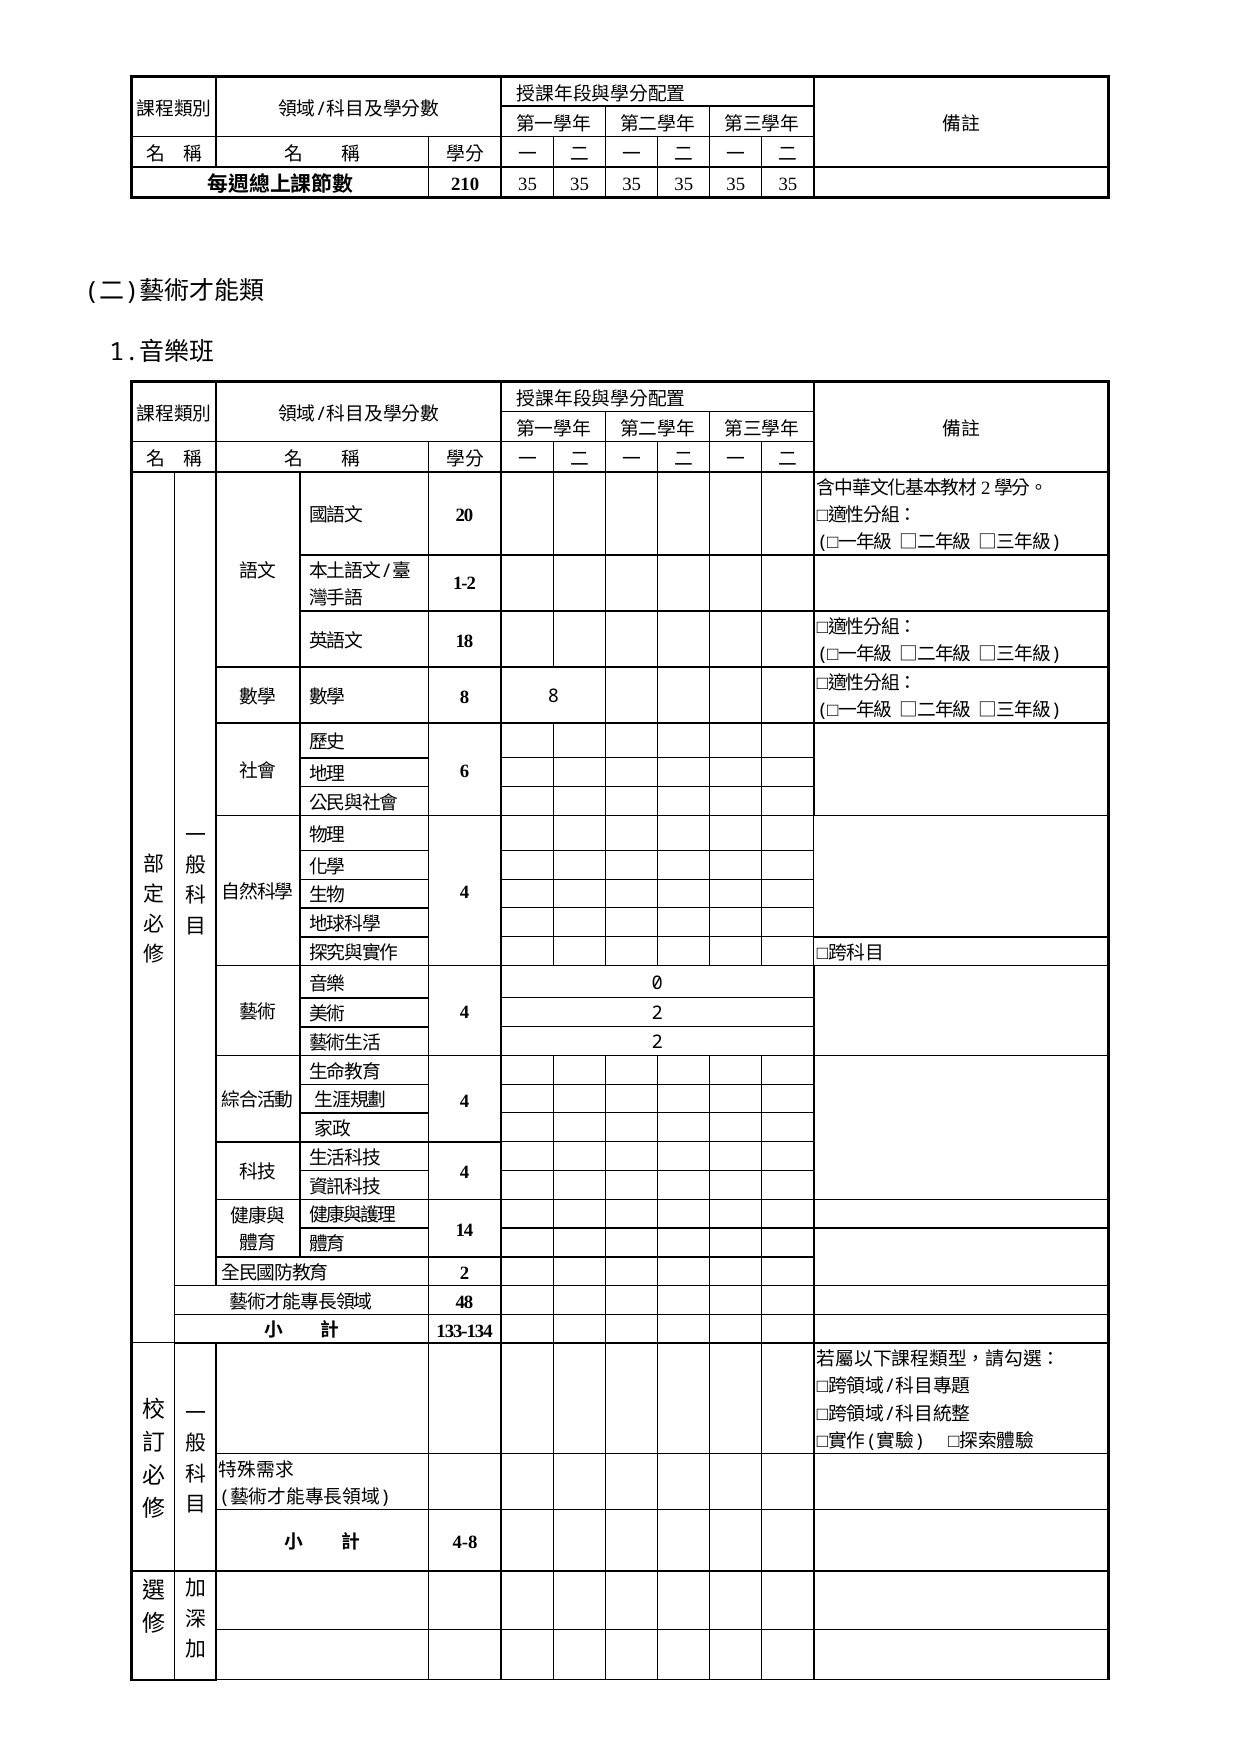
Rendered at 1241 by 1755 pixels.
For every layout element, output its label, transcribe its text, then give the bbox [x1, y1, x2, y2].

table_cell [658, 851, 709, 878]
table_cell [658, 816, 709, 850]
table_cell 35 [710, 168, 761, 196]
table_cell 4 [429, 1143, 500, 1198]
table_cell [710, 1085, 761, 1112]
table_cell [606, 1056, 657, 1083]
table_cell 二 [658, 137, 709, 166]
table_cell 地球科學 [301, 909, 428, 936]
table_cell 健康與 體育 [217, 1200, 299, 1256]
table_cell 48 [429, 1286, 500, 1313]
table_cell [815, 1630, 1107, 1679]
table_cell [762, 1286, 813, 1313]
table_cell [606, 724, 657, 757]
table_header 授課年段與學分配置 [502, 78, 813, 105]
table_cell [502, 880, 553, 907]
table_cell 1-2 [429, 556, 500, 610]
table_cell 名 稱 [133, 137, 215, 166]
table_cell 物理 [301, 816, 428, 850]
table_cell [710, 668, 761, 722]
table_cell [762, 787, 813, 814]
table_cell [554, 1085, 605, 1112]
table_cell [606, 1142, 657, 1170]
table_header 課程類別 [133, 383, 215, 441]
table_cell [429, 1344, 500, 1453]
table_cell 6 [429, 724, 500, 814]
table_cell [429, 1454, 500, 1508]
table_cell [658, 1056, 709, 1083]
table_cell 特殊需求 (藝術才能專長領域) [217, 1454, 428, 1508]
table_cell [762, 1229, 813, 1256]
table_cell [606, 1454, 657, 1508]
table_cell [710, 908, 761, 936]
table_cell [658, 1572, 709, 1629]
table_cell [554, 880, 605, 907]
table_cell [658, 1258, 709, 1285]
table_cell [606, 1315, 657, 1342]
table_cell [710, 937, 761, 965]
table_cell [710, 1510, 761, 1570]
table_cell [502, 724, 553, 757]
table_cell [815, 168, 1107, 196]
table_cell [710, 1630, 761, 1679]
table_cell [762, 1630, 813, 1679]
table_cell [554, 1200, 605, 1227]
table_cell [606, 1258, 657, 1285]
table_cell [606, 1229, 657, 1256]
table_cell [815, 1510, 1107, 1570]
table_cell 每週總上課節數 [133, 168, 428, 196]
table_cell 18 [429, 612, 500, 666]
table_cell 一般科目 [175, 1344, 215, 1570]
table_cell [217, 1344, 428, 1453]
table_cell 藝術才能專長領域 [175, 1286, 428, 1313]
table_cell 語文 [217, 473, 299, 666]
table_cell [762, 851, 813, 878]
table_cell [502, 1454, 553, 1508]
table_cell 自然科學 [217, 816, 299, 965]
table_cell [710, 758, 761, 786]
table_cell [658, 1171, 709, 1198]
table_cell □跨科目 [814, 938, 1107, 965]
table_cell [502, 612, 553, 666]
table_cell [554, 556, 605, 610]
table_cell [762, 1510, 813, 1570]
table_cell [502, 1113, 553, 1141]
table_cell [658, 1286, 709, 1313]
table_cell 一 [502, 137, 553, 166]
table_cell [502, 1258, 553, 1285]
table_cell [554, 1344, 605, 1453]
table_cell [658, 612, 709, 666]
table_cell [658, 880, 709, 907]
table_header 領域/科目及學分數 [217, 78, 500, 136]
table_cell [762, 668, 813, 722]
table_cell [762, 1085, 813, 1112]
table_cell [762, 612, 813, 666]
table_cell [554, 1286, 605, 1313]
table_cell [502, 1315, 553, 1342]
table_cell [554, 1258, 605, 1285]
table_cell [502, 1171, 553, 1198]
table_cell 校訂必修 [133, 1343, 174, 1570]
table_cell [710, 1229, 761, 1256]
table_cell [554, 1113, 605, 1141]
table_cell [606, 758, 657, 786]
table_cell 一 [606, 442, 657, 471]
table_cell [554, 1142, 605, 1170]
table_cell [502, 1510, 553, 1570]
table_cell 綜合活動 [217, 1056, 299, 1141]
table_cell 二 [762, 442, 813, 471]
table_cell 4 [429, 816, 500, 965]
table_cell [658, 908, 709, 936]
table_cell 生物 [301, 880, 428, 907]
table_cell [554, 937, 605, 965]
table_cell 210 [429, 168, 500, 196]
table_cell [429, 1572, 500, 1629]
table_cell 學分 [429, 442, 500, 471]
table_cell [658, 937, 709, 965]
table_cell [710, 1142, 761, 1170]
table_cell [762, 556, 813, 610]
table_cell 學分 [429, 137, 500, 166]
table_cell 14 [429, 1200, 500, 1256]
table_cell 加深加廣選修 [175, 1572, 215, 1679]
table_cell 2 [502, 998, 813, 1026]
table_cell 8 [429, 668, 500, 722]
table_cell [502, 908, 553, 936]
table_cell 第二學年 [606, 107, 709, 136]
table_cell 科技 [217, 1143, 299, 1198]
table_cell [815, 1229, 1107, 1285]
table_cell 第三學年 [710, 412, 813, 441]
table_cell [710, 1200, 761, 1227]
table_cell [710, 1171, 761, 1198]
table_cell 35 [658, 168, 709, 196]
table_cell [815, 966, 1107, 1055]
table_cell [554, 473, 605, 554]
table_cell [762, 816, 813, 850]
table_cell 探究與實作 [301, 938, 428, 965]
table_cell 名 稱 [217, 137, 428, 166]
table_cell [658, 1315, 709, 1342]
table_cell [554, 1572, 605, 1629]
table_cell [658, 1200, 709, 1227]
table_cell 二 [554, 442, 605, 471]
table_cell [658, 473, 709, 554]
table_cell [606, 1286, 657, 1313]
table_cell [502, 1200, 553, 1227]
table_cell 體育 [301, 1229, 428, 1256]
table_cell 8 [502, 668, 605, 722]
table_cell 資訊科技 [301, 1171, 428, 1198]
table_cell [710, 851, 761, 878]
table_header 備註 [815, 383, 1107, 471]
table_header 授課年段與學分配置 [502, 383, 813, 411]
table_cell 含中華文化基本教材2 學分。 □適性分組： (□一年級 □二年級 □三年級) [815, 473, 1107, 554]
table_cell [429, 1630, 500, 1679]
table_cell 小 計 [175, 1315, 428, 1342]
table_cell [554, 1510, 605, 1570]
table_cell [606, 816, 657, 850]
table_cell [502, 1630, 553, 1679]
table_cell [658, 668, 709, 722]
table_cell [762, 1572, 813, 1629]
table_cell [554, 908, 605, 936]
table_cell [710, 1454, 761, 1508]
table_cell [606, 668, 657, 722]
table_cell 一 [710, 442, 761, 471]
table_cell [762, 1113, 813, 1141]
table_cell 4 [429, 966, 500, 1055]
table_cell [815, 1454, 1107, 1508]
table_cell 社會 [217, 724, 299, 814]
table_cell [658, 556, 709, 610]
table_cell 部定必修 [133, 473, 174, 1342]
table_cell 35 [606, 168, 657, 196]
table_cell 藝術 [217, 966, 299, 1055]
table_cell [554, 1056, 605, 1083]
table_cell 第三學年 [710, 107, 813, 136]
table_cell 2 [429, 1258, 500, 1285]
table_cell [658, 724, 709, 757]
table_cell [710, 1258, 761, 1285]
table_cell [762, 1056, 813, 1083]
table_cell 全民國防教育 [217, 1258, 428, 1285]
table_cell [658, 1229, 709, 1256]
table_cell 國語文 [301, 473, 428, 554]
table_cell [217, 1572, 428, 1629]
table_cell 生命教育 [301, 1056, 428, 1083]
table_cell [606, 787, 657, 814]
table_cell [554, 758, 605, 786]
table_cell [658, 1142, 709, 1170]
table_cell 35 [502, 168, 553, 196]
table_cell [606, 612, 657, 666]
table_cell [815, 1572, 1107, 1629]
table_cell [606, 1171, 657, 1198]
table_cell 名 稱 [217, 442, 428, 471]
table_cell 健康與護理 [301, 1200, 428, 1227]
table_cell [606, 851, 657, 878]
table_cell 一 [502, 442, 553, 471]
text (二)藝術才能類 [84, 270, 1181, 306]
table_cell [502, 758, 553, 786]
table_cell 生涯規劃 [301, 1085, 428, 1112]
table_cell [762, 937, 813, 965]
table_cell [554, 1454, 605, 1508]
table_cell 第一學年 [502, 412, 605, 441]
table_cell 4-8 [429, 1510, 500, 1570]
table_cell 公民與社會 [301, 787, 428, 814]
table_cell [762, 758, 813, 786]
table_cell 歷史 [301, 724, 428, 757]
table_cell 選修 [133, 1572, 174, 1679]
table_cell [606, 473, 657, 554]
table_cell [815, 556, 1107, 610]
table_cell [658, 1454, 709, 1508]
table_cell [762, 1171, 813, 1198]
table_cell 2 [502, 1027, 813, 1055]
table_cell [815, 1286, 1107, 1313]
table_cell [710, 1572, 761, 1629]
table_cell [606, 1344, 657, 1453]
table_cell [658, 1344, 709, 1453]
table_cell [658, 1510, 709, 1570]
table_cell 第一學年 [502, 107, 605, 136]
table_cell [554, 1315, 605, 1342]
table_cell [815, 1315, 1107, 1342]
table_cell [710, 1315, 761, 1342]
table_cell 一 [710, 137, 761, 166]
table_cell [502, 1229, 553, 1256]
table_cell [502, 1085, 553, 1112]
table_cell [502, 1056, 553, 1083]
table_cell 若屬以下課程類型，請勾選： □跨領域/科目專題 □跨領域/科目統整 □實作(實驗) □探索體驗 [815, 1344, 1107, 1453]
table_cell [814, 816, 1107, 936]
table_cell [606, 880, 657, 907]
table_cell 家政 [301, 1114, 428, 1141]
table_cell [554, 1229, 605, 1256]
table_cell □適性分組： (□一年級 □二年級 □三年級) [815, 612, 1107, 666]
table_cell [606, 1200, 657, 1227]
table_cell [710, 556, 761, 610]
table_cell [658, 787, 709, 814]
table_cell 第二學年 [606, 412, 709, 441]
table_cell [502, 851, 553, 878]
table_cell [762, 1344, 813, 1453]
table_cell □適性分組： (□一年級 □二年級 □三年級) [815, 668, 1107, 722]
table_cell [762, 724, 813, 757]
table_cell [815, 724, 1107, 814]
table_cell [710, 816, 761, 850]
table_cell [606, 937, 657, 965]
table_cell [606, 556, 657, 610]
table_cell [710, 1286, 761, 1313]
table_cell 英語文 [301, 612, 428, 666]
table_cell 數學 [301, 668, 428, 722]
table_cell [815, 1056, 1107, 1198]
table_cell 二 [658, 442, 709, 471]
table_cell 一般科目 [175, 473, 215, 1285]
table_cell 美術 [301, 999, 428, 1026]
table_cell 名 稱 [133, 442, 215, 471]
table_cell [762, 1258, 813, 1285]
table_cell [606, 908, 657, 936]
table_header 領域/科目及學分數 [217, 383, 500, 441]
table_cell 一 [606, 137, 657, 166]
table_cell [606, 1510, 657, 1570]
table_cell [710, 473, 761, 554]
table_cell [606, 1085, 657, 1112]
table_cell 藝術生活 [301, 1028, 428, 1055]
table_cell 地理 [301, 759, 428, 786]
table_cell [658, 1085, 709, 1112]
table_cell [217, 1630, 428, 1679]
table_cell [554, 1630, 605, 1679]
table_cell 生活科技 [301, 1143, 428, 1170]
table_cell 數學 [217, 668, 299, 722]
table_cell [554, 851, 605, 878]
table_cell [762, 1454, 813, 1508]
table_cell 音樂 [301, 966, 428, 997]
table_cell [710, 880, 761, 907]
table_cell [710, 612, 761, 666]
table_cell [658, 758, 709, 786]
table_cell [606, 1572, 657, 1629]
table_cell [502, 1142, 553, 1170]
table_cell 二 [762, 137, 813, 166]
table_cell [502, 1344, 553, 1453]
table_cell [502, 1572, 553, 1629]
table_cell [710, 1344, 761, 1453]
table_cell [502, 556, 553, 610]
table_cell 35 [762, 168, 813, 196]
table_cell [606, 1113, 657, 1141]
table_header 課程類別 [133, 78, 215, 136]
table_cell [554, 816, 605, 850]
table_cell [502, 1286, 553, 1313]
table_cell [554, 612, 605, 666]
table_cell [554, 1171, 605, 1198]
table_cell 133-134 [429, 1315, 500, 1342]
table_cell [554, 724, 605, 757]
table_header 備註 [815, 78, 1107, 166]
table_cell 本土語文/臺灣手語 [301, 556, 428, 610]
table_cell 4 [429, 1056, 500, 1141]
table_cell [658, 1113, 709, 1141]
text 1.音樂班 [109, 331, 1181, 368]
table_cell [502, 787, 553, 814]
table_cell [606, 1630, 657, 1679]
table_cell [658, 1630, 709, 1679]
table_cell 35 [554, 168, 605, 196]
table_cell [815, 1200, 1107, 1227]
table_cell [710, 724, 761, 757]
table_cell 20 [429, 473, 500, 554]
table_cell 0 [502, 966, 813, 997]
table_cell 化學 [301, 851, 428, 878]
table_cell [502, 937, 553, 965]
table_cell [710, 1113, 761, 1141]
table_cell 小 計 [217, 1510, 428, 1570]
table_cell [502, 473, 553, 554]
table_cell [710, 787, 761, 814]
table_cell [554, 787, 605, 814]
table_cell [762, 908, 813, 936]
table_cell 二 [554, 137, 605, 166]
table_cell [502, 816, 553, 850]
table_cell [762, 880, 813, 907]
table_cell [710, 1056, 761, 1083]
table_cell [762, 1200, 813, 1227]
table_cell [762, 1315, 813, 1342]
table_cell [762, 473, 813, 554]
table_cell [762, 1142, 813, 1170]
